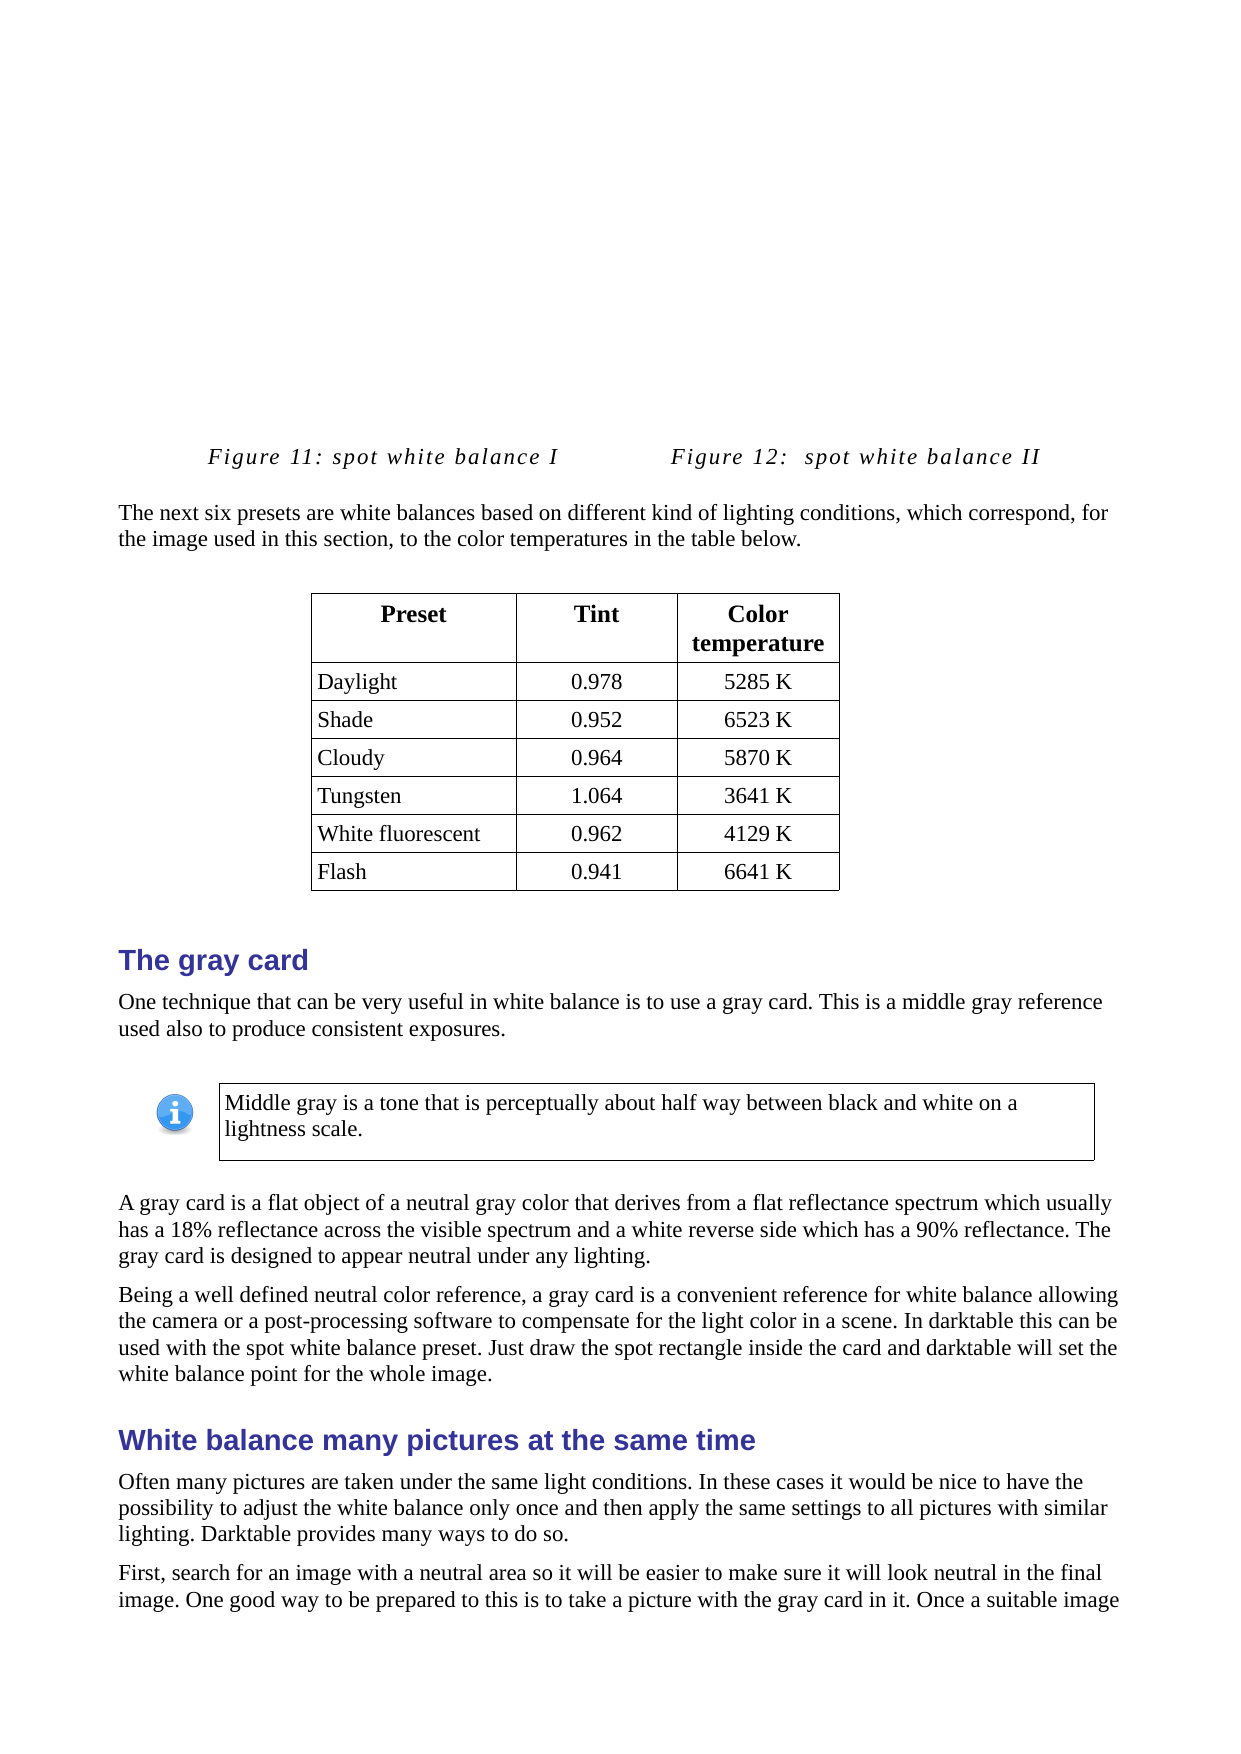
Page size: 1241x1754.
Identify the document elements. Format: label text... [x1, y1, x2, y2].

table_cell Shade [312, 701, 516, 738]
text One technique that can be very useful in white balance is to use a gray card. This is a middle gray reference used also to produce consistent exposures. [118, 988, 1122, 1041]
table_cell 1.064 [517, 777, 677, 814]
table_header Preset [312, 594, 516, 662]
text Being a well defined neutral color reference, a gray card is a convenient reference for white balance allowing the camera or a post-processing software to compensate for the light color in a scene. In darktable this can be used with the spot white balance preset. Just draw the spot rectangle inside the card and darktable will set the white balance point for the whole image. [118, 1281, 1122, 1386]
text Figure 11: spot white balance I [177, 130, 590, 469]
text A gray card is a flat object of a neutral gray color that derives from a flat reflectance spectrum which usually has a 18% reflectance across the visible spectrum and a white reverse side which has a 90% reflectance. The gray card is designed to appear neutral under any lighting. [118, 1189, 1122, 1268]
table_cell 0.952 [517, 701, 677, 738]
table_cell Tungsten [312, 777, 516, 814]
table_header Middle gray is a tone that is perceptually about half way between black and white on a lightness scale. [220, 1084, 1094, 1160]
table_cell 6523 K [678, 701, 839, 738]
text The next six presets are white balances based on different kind of lighting conditions, which correspond, for the image used in this section, to the color temperatures in the table below. [118, 118, 1122, 551]
table_header [149, 1083, 219, 1160]
text Often many pictures are taken under the same light conditions. In these cases it would be nice to have the possibility to adjust the white balance only once and then apply the same settings to all pictures with similar lighting. Darktable provides many ways to do so. [118, 1468, 1122, 1547]
table_cell 0.978 [517, 663, 677, 700]
table_cell 0.964 [517, 739, 677, 776]
table_cell Cloudy [312, 739, 516, 776]
subtitle White balance many pictures at the same time [118, 1422, 1122, 1456]
table_cell 0.941 [517, 853, 677, 890]
table_header Color temperature [678, 594, 839, 662]
subtitle The gray card [118, 943, 1122, 977]
picture [154, 1094, 195, 1135]
text Figure 12: spot white balance II [650, 130, 1063, 469]
table_header Tint [517, 594, 677, 662]
table_cell 5870 K [678, 739, 839, 776]
table_cell 3641 K [678, 777, 839, 814]
text First, search for an image with a neutral area so it will be easier to make sure it will look neutral in the final image. One good way to be prepared to this is to take a picture with the gray card in it. Once a suitable image [118, 1559, 1122, 1612]
table_cell 0.962 [517, 815, 677, 852]
table_cell 4129 K [678, 815, 839, 852]
table_cell White fluorescent [312, 815, 516, 852]
table_cell 5285 K [678, 663, 839, 700]
table_cell 6641 K [678, 853, 839, 890]
table_cell Flash [312, 853, 516, 890]
table_cell Daylight [312, 663, 516, 700]
